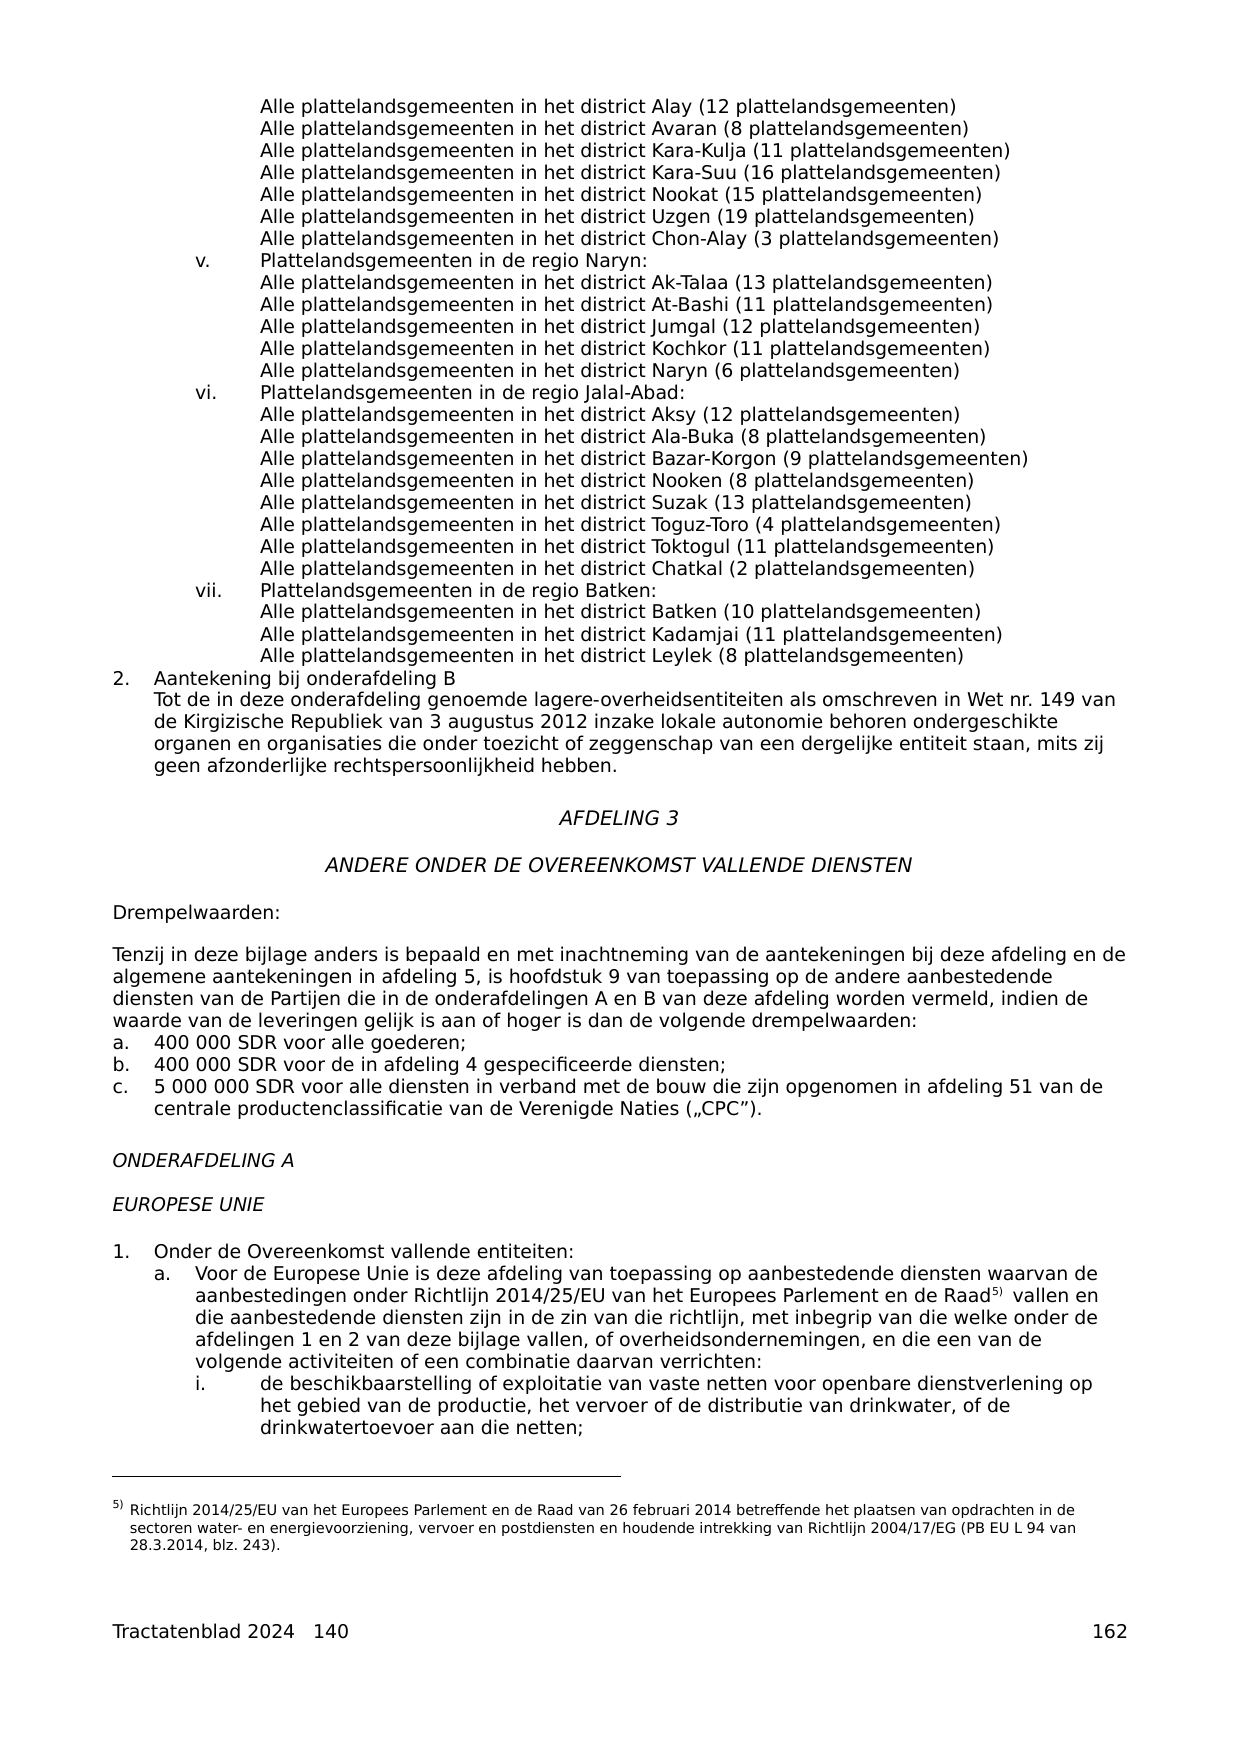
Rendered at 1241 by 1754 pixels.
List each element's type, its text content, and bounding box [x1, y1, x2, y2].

subtitle AFDELING 3 ANDERE ONDER DE OVEREENKOMST VALLENDE DIENSTEN [112, 807, 1128, 877]
text Alle plattelandsgemeenten in het district Toktogul (11 plattelandsgemeenten) [260, 536, 1128, 557]
text Alle plattelandsgemeenten in het district Ak-Talaa (13 plattelandsgemeenten) [260, 272, 1128, 294]
text Alle plattelandsgemeenten in het district Jumgal (12 plattelandsgemeenten) [260, 316, 1128, 338]
text a. 400 000 SDR voor alle goederen; [112, 1032, 1128, 1054]
text Alle plattelandsgemeenten in het district Bazar-Korgon (9 plattelandsgemeenten) [260, 448, 1128, 469]
text Alle plattelandsgemeenten in het district Aksy (12 plattelandsgemeenten) [260, 404, 1128, 426]
text Tenzij in deze bijlage anders is bepaald en met inachtneming van de aantekeningen bij deze afdeling en de algemene aantekeningen in afdeling 5, is hoofdstuk 9 van toepassing op de andere aanbestedende diensten van de Partijen die in de onderafdelingen A en B van deze afdeling worden vermeld, indien de waarde van de leveringen gelijk is aan of hoger is dan de volgende drempelwaarden: [112, 944, 1128, 1032]
text Alle plattelandsgemeenten in het district Suzak (13 plattelandsgemeenten) [260, 492, 1128, 513]
text Alle plattelandsgemeenten in het district Nooken (8 plattelandsgemeenten) [260, 469, 1128, 492]
text b. 400 000 SDR voor de in afdeling 4 gespecificeerde diensten; [112, 1054, 1128, 1076]
text Tot de in deze onderafdeling genoemde lagere-overheidsentiteiten als omschreven in Wet nr. 149 van de Kirgizische Republiek van 3 augustus 2012 inzake lokale autonomie behoren ondergeschikte organen en organisaties die onder toezicht of zeggenschap van een dergelijke entiteit staan, mits zij geen afzonderlijke rechtspersoonlijkheid hebben. [153, 689, 1128, 777]
text Alle plattelandsgemeenten in het district Naryn (6 plattelandsgemeenten) [260, 360, 1128, 382]
text c. 5 000 000 SDR voor alle diensten in verband met de bouw die zijn opgenomen in afdeling 51 van de centrale productenclassificatie van de Verenigde Naties („CPC”). [112, 1076, 1128, 1120]
text Alle plattelandsgemeenten in het district Kara-Suu (16 plattelandsgemeenten) [260, 162, 1128, 184]
text vii. Plattelandsgemeenten in de regio Batken: [195, 579, 1128, 601]
text Alle plattelandsgemeenten in het district Nookat (15 plattelandsgemeenten) [260, 184, 1128, 206]
text Alle plattelandsgemeenten in het district Chon-Alay (3 plattelandsgemeenten) [260, 228, 1128, 250]
text i. de beschikbaarstelling of exploitatie van vaste netten voor openbare dienstverlening op het gebied van de productie, het vervoer of de distributie van drinkwater, of de drinkwatertoevoer aan die netten; [195, 1373, 1128, 1439]
text Alle plattelandsgemeenten in het district Kochkor (11 plattelandsgemeenten) [260, 338, 1128, 360]
text Alle plattelandsgemeenten in het district Leylek (8 plattelandsgemeenten) [260, 645, 1128, 667]
text vi. Plattelandsgemeenten in de regio Jalal-Abad: [195, 382, 1128, 404]
text Alle plattelandsgemeenten in het district Kara-Kulja (11 plattelandsgemeenten) [260, 140, 1128, 162]
text 1. Onder de Overeenkomst vallende entiteiten: [112, 1241, 1128, 1263]
text 2. Aantekening bij onderafdeling B [112, 667, 1128, 689]
text Drempelwaarden: [112, 902, 1128, 924]
text Alle plattelandsgemeenten in het district Kadamjai (11 plattelandsgemeenten) [260, 623, 1128, 645]
text Alle plattelandsgemeenten in het district Batken (10 plattelandsgemeenten) [260, 601, 1128, 623]
text Alle plattelandsgemeenten in het district Alay (12 plattelandsgemeenten) [260, 96, 1128, 118]
text Richtlijn 2014/25/EU van het Europees Parlement en de Raad van 26 februari 2014 betreffende het plaatsen van opdrachten in de sectoren water- en energievoorziening, vervoer en postdiensten en houdende intrekking van Richtlijn 2004/17/EG (PB EU L 94 van 28.3.2014, blz. 243). [112, 1498, 1128, 1554]
text Alle plattelandsgemeenten in het district At-Bashi (11 plattelandsgemeenten) [260, 294, 1128, 316]
text Alle plattelandsgemeenten in het district Chatkal (2 plattelandsgemeenten) [260, 557, 1128, 579]
text a. Voor de Europese Unie is deze afdeling van toepassing op aanbestedende diensten waarvan de aanbestedingen onder Richtlijn 2014/25/EU van het Europees Parlement en de Raad vallen en die aanbestedende diensten zijn in de zin van die richtlijn, met inbegrip van die welke onder de afdelingen 1 en 2 van deze bijlage vallen, of overheidsondernemingen, en die een van de volgende activiteiten of een combinatie daarvan verrichten: [153, 1263, 1128, 1373]
subtitle ONDERAFDELING A EUROPESE UNIE [112, 1150, 1128, 1216]
text Alle plattelandsgemeenten in het district Toguz-Toro (4 plattelandsgemeenten) [260, 513, 1128, 536]
text Alle plattelandsgemeenten in het district Avaran (8 plattelandsgemeenten) [260, 118, 1128, 140]
text Alle plattelandsgemeenten in het district Uzgen (19 plattelandsgemeenten) [260, 206, 1128, 228]
text v. Plattelandsgemeenten in de regio Naryn: [195, 250, 1128, 272]
text Alle plattelandsgemeenten in het district Ala-Buka (8 plattelandsgemeenten) [260, 426, 1128, 448]
